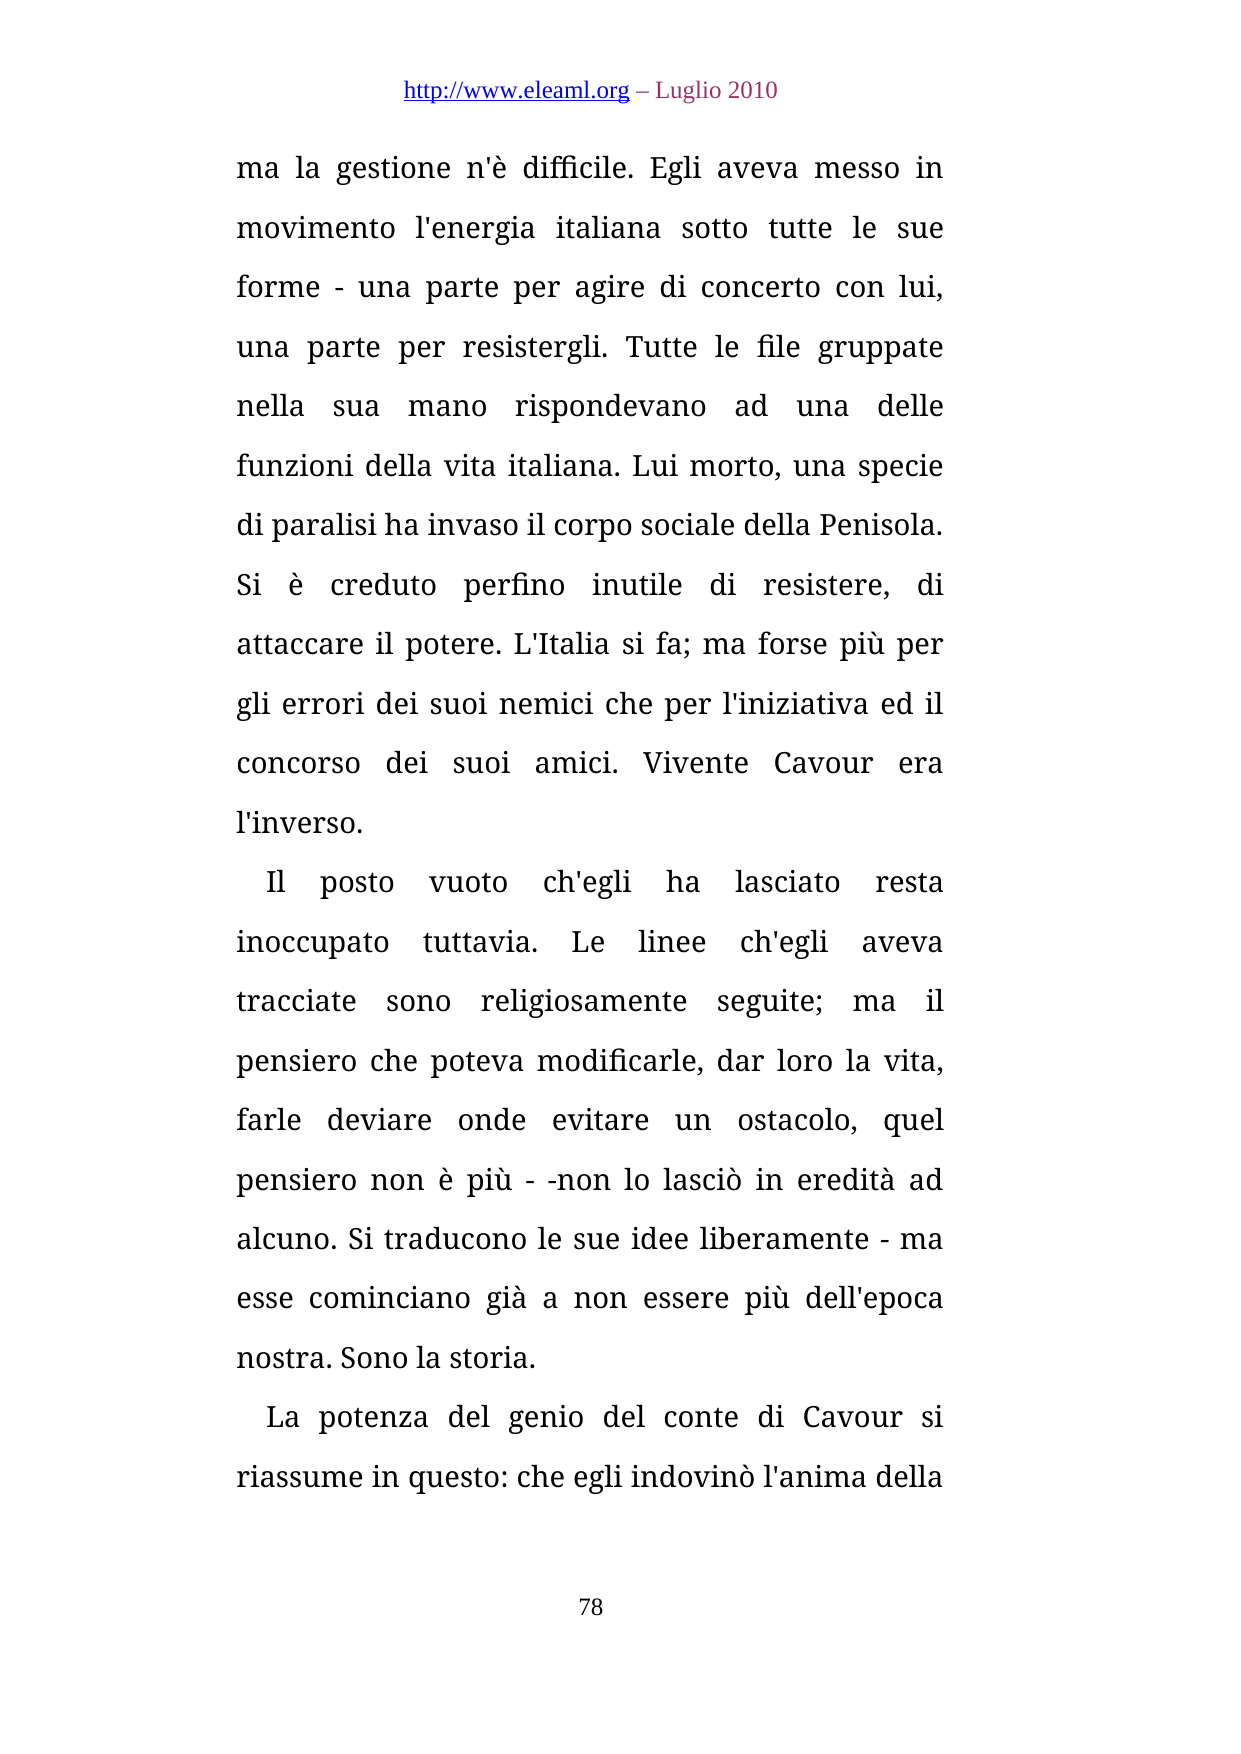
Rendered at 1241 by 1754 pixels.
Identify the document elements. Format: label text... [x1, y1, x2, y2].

text ma la gestione n'è difficile. Egli aveva messo in movimento l'energia italiana sotto tutte le sue forme - una parte per agire di concerto con lui, una parte per resistergli. Tutte le file gruppate nella sua mano rispondevano ad una delle funzioni della vita italiana. Lui morto, una specie di paralisi ha invaso il corpo sociale della Penisola. Si è creduto perfino inutile di resistere, di attaccare il potere. L'Italia si fa; ma forse più per gli errori dei suoi nemici che per l'iniziativa ed il concorso dei suoi amici. Vivente Cavour era l'inverso. [236, 148, 945, 842]
text Il posto vuoto ch'egli ha lasciato resta inoccupato tuttavia. Le linee ch'egli aveva tracciate sono religiosamente seguite; ma il pensiero che poteva modificarle, dar loro la vita, farle deviare onde evitare un ostacolo, quel pensiero non è più - -non lo lasciò in eredità ad alcuno. Si traducono le sue idee liberamente - ma esse cominciano già a non essere più dell'epoca nostra. Sono la storia. [236, 861, 945, 1377]
text La potenza del genio del conte di Cavour si riassume in questo: che egli indovinò l'anima della [236, 1397, 945, 1496]
